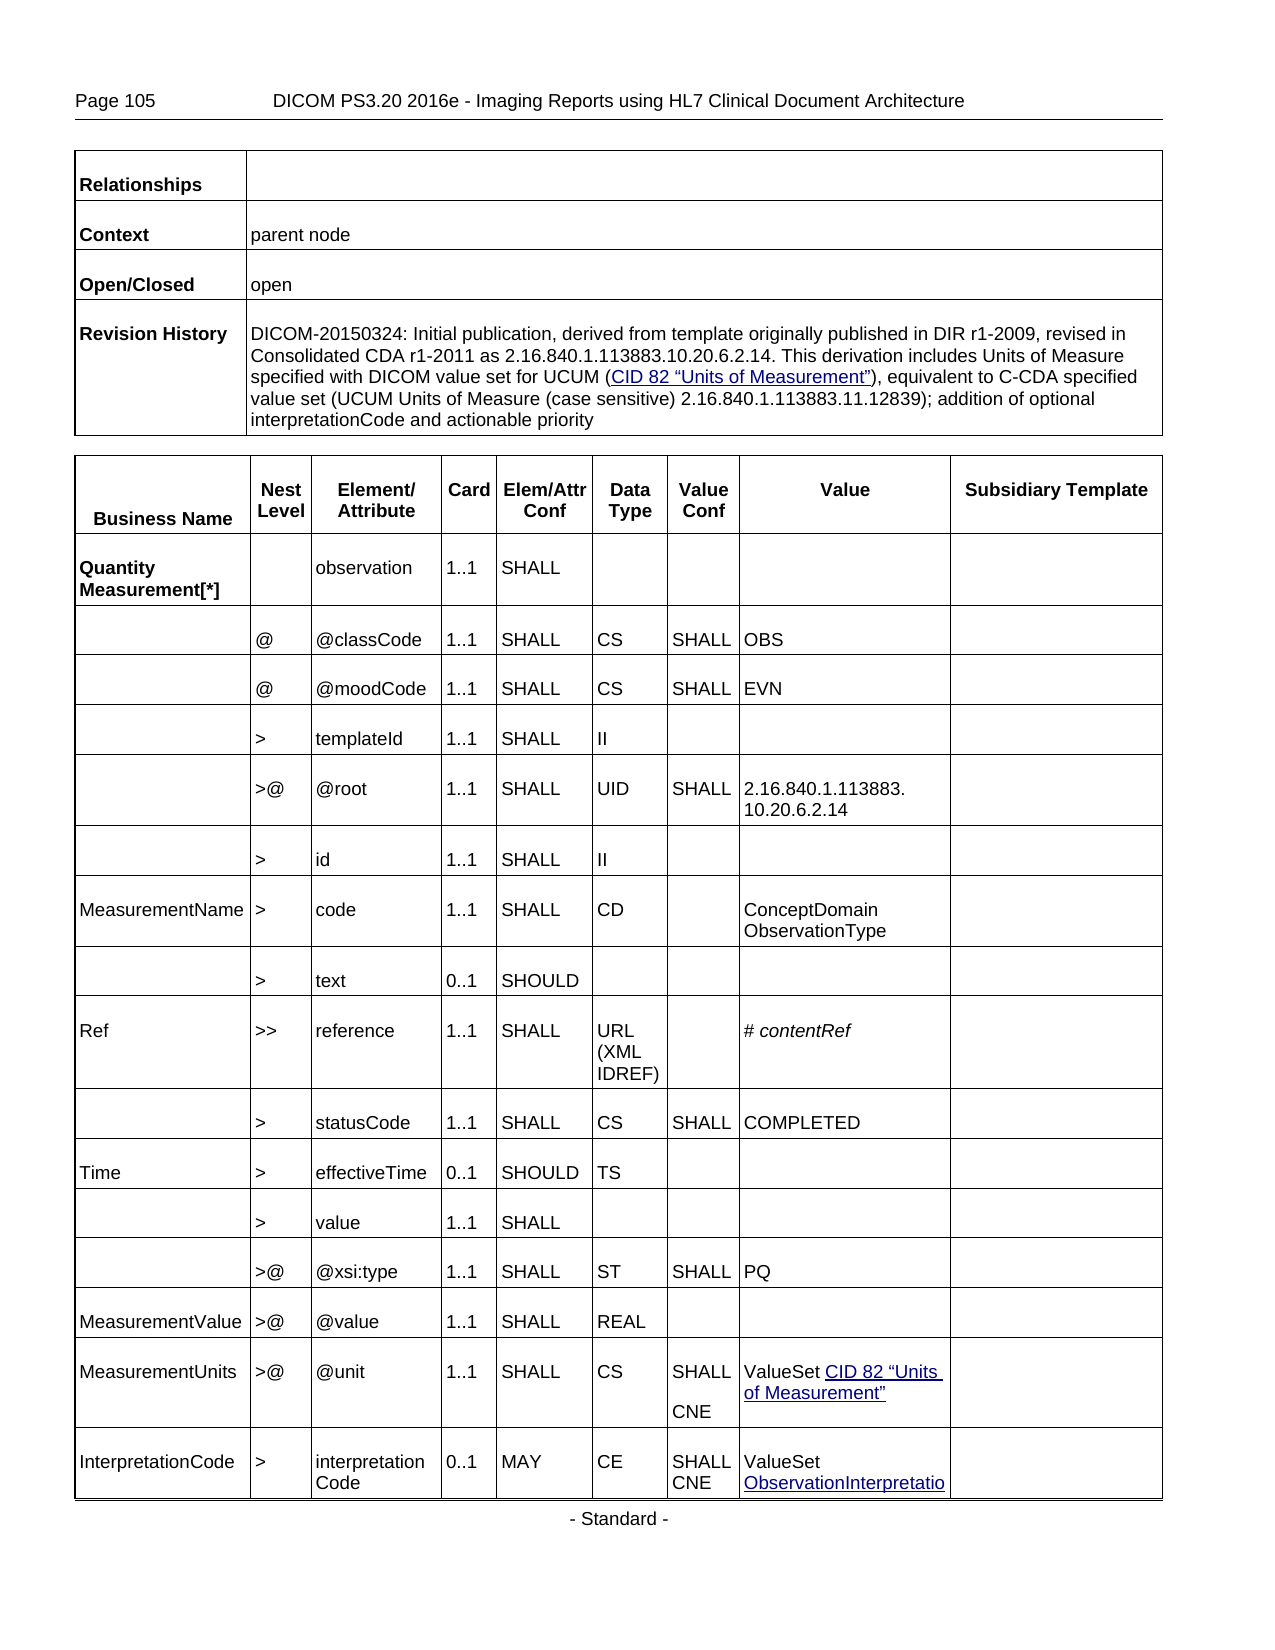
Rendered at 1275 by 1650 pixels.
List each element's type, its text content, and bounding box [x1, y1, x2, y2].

table_cell CS [593, 655, 667, 704]
table_cell Ref [76, 996, 250, 1088]
table_cell ValueSet ObservationInterpretatio [740, 1428, 950, 1498]
table_cell interpretation​Code [312, 1428, 441, 1498]
table_cell [76, 655, 250, 704]
table_cell [951, 1338, 1162, 1427]
table_cell MAY [497, 1428, 592, 1498]
table_cell [740, 1139, 950, 1188]
table_header Card [442, 456, 496, 533]
table_cell [951, 1189, 1162, 1237]
table_cell SHALL [497, 876, 592, 946]
table_cell >@ [251, 1338, 311, 1427]
table_cell Relationships [76, 151, 246, 200]
table_cell 1..1 [442, 655, 496, 704]
table_cell Measurement​Value [76, 1288, 250, 1337]
table_cell PQ [740, 1238, 950, 1287]
table_cell @root [312, 755, 441, 825]
table_cell observation [312, 534, 441, 604]
table_header Nest Level [251, 456, 311, 533]
table_cell [76, 1238, 250, 1287]
table_cell SHALL [497, 534, 592, 604]
table_cell [740, 705, 950, 753]
table_cell >@ [251, 755, 311, 825]
table_cell 1..1 [442, 876, 496, 946]
table_cell code [312, 876, 441, 946]
table_cell [668, 534, 739, 604]
table_cell [668, 1189, 739, 1237]
table_cell @ [251, 655, 311, 704]
table_cell [593, 1189, 667, 1237]
table_cell @classCode [312, 606, 441, 654]
table_cell CE [593, 1428, 667, 1498]
table_cell [951, 876, 1162, 946]
table_cell CD [593, 876, 667, 946]
table_cell 2.16.840.1.113883.​10.20.6.2.14 [740, 755, 950, 825]
table_cell [951, 947, 1162, 995]
table_cell SHALL [497, 705, 592, 753]
table_cell Quantity​Measurement[*] [76, 534, 250, 604]
table_cell @ [251, 606, 311, 654]
table_cell II [593, 826, 667, 874]
table_cell COMPLETED [740, 1089, 950, 1138]
table_cell @unit [312, 1338, 441, 1427]
table_cell [951, 1089, 1162, 1138]
table_cell Open/Closed [76, 250, 246, 299]
table_cell > [251, 1089, 311, 1138]
table_cell text [312, 947, 441, 995]
table_cell SHOULD [497, 1139, 592, 1188]
table_cell SHOULD [497, 947, 592, 995]
table_cell [951, 1428, 1162, 1498]
table_cell [740, 534, 950, 604]
table_cell 0..1 [442, 947, 496, 995]
table_cell SHALL [497, 996, 592, 1088]
table_cell 1..1 [442, 1189, 496, 1237]
table_cell SHALL [497, 1238, 592, 1287]
table_cell [668, 1288, 739, 1337]
table_cell [740, 1189, 950, 1237]
table_cell [951, 1288, 1162, 1337]
table_cell id [312, 826, 441, 874]
table_header Elem/Attr Conf [497, 456, 592, 533]
table_cell DICOM-20150324: Initial publication, derived from template originally published in DIR r1-2009, revised in Consolidated CDA r1-2011 as 2.16.840.1.113883.10.20.6.2.14. This derivation includes Units of Measure specified with DICOM value set for UCUM (CID 82 “Units of Measurement”), equivalent to C-CDA specified value set (UCUM Units of Measure (case sensitive) 2.16.840.1.113883.11.12839); addition of optional interpretationCode and actionable priority [247, 300, 1162, 435]
table_cell >@ [251, 1238, 311, 1287]
table_cell 1..1 [442, 1288, 496, 1337]
table_cell URL (XML IDREF) [593, 996, 667, 1088]
table_cell [951, 755, 1162, 825]
table_cell CS [593, 1338, 667, 1427]
table_cell [668, 876, 739, 946]
table_cell 1..1 [442, 1338, 496, 1427]
table_cell [76, 1189, 250, 1237]
table_cell Time [76, 1139, 250, 1188]
table_cell @value [312, 1288, 441, 1337]
table_header Business Name [76, 456, 250, 533]
table_header Value [740, 456, 950, 533]
table_cell status​Code [312, 1089, 441, 1138]
table_cell [247, 151, 1162, 200]
table_cell [251, 534, 311, 604]
table_cell [593, 534, 667, 604]
table_cell > [251, 1139, 311, 1188]
table_cell [951, 606, 1162, 654]
table_cell > [251, 826, 311, 874]
table_cell # content​Ref [740, 996, 950, 1088]
table_cell CS [593, 606, 667, 654]
table_cell ST [593, 1238, 667, 1287]
table_cell 1..1 [442, 826, 496, 874]
table_cell REAL [593, 1288, 667, 1337]
table_cell [951, 1139, 1162, 1188]
table_cell > [251, 947, 311, 995]
table_cell > [251, 705, 311, 753]
table_cell Measurement​Units [76, 1338, 250, 1427]
table_cell [951, 534, 1162, 604]
table_cell @xsi:type [312, 1238, 441, 1287]
table_cell SHALL [497, 1288, 592, 1337]
table_cell [76, 705, 250, 753]
table_cell [76, 755, 250, 825]
table_cell [668, 996, 739, 1088]
table_cell 1..1 [442, 534, 496, 604]
table_cell template​Id [312, 705, 441, 753]
table_cell 1..1 [442, 1238, 496, 1287]
table_cell 0..1 [442, 1139, 496, 1188]
table_cell SHALL [668, 606, 739, 654]
table_cell >> [251, 996, 311, 1088]
table_cell [951, 996, 1162, 1088]
table_cell SHALL CNE [668, 1338, 739, 1427]
table_cell effective​Time [312, 1139, 441, 1188]
table_cell Context [76, 201, 246, 249]
table_cell Concept​Domain ObservationType [740, 876, 950, 946]
table_cell SHALL [497, 755, 592, 825]
table_cell SHALL [497, 1338, 592, 1427]
table_cell [668, 705, 739, 753]
table_cell [76, 826, 250, 874]
table_cell [951, 826, 1162, 874]
table_cell SHALL [668, 655, 739, 704]
table_cell [76, 1089, 250, 1138]
table_cell II [593, 705, 667, 753]
table_cell [76, 947, 250, 995]
table_cell 1..1 [442, 606, 496, 654]
table_header Element/​Attribute [312, 456, 441, 533]
table_cell [668, 947, 739, 995]
table_cell 1..1 [442, 996, 496, 1088]
table_cell open [247, 250, 1162, 299]
table_cell SHALL [497, 655, 592, 704]
table_cell > [251, 1189, 311, 1237]
table_cell [668, 1139, 739, 1188]
table_cell [740, 826, 950, 874]
table_cell [740, 1288, 950, 1337]
table_cell [951, 655, 1162, 704]
table_cell EVN [740, 655, 950, 704]
table_header Subsidiary Template [951, 456, 1162, 533]
table_cell [740, 947, 950, 995]
table_cell ValueSet CID 82 “Units of Measurement” [740, 1338, 950, 1427]
table_cell @moodCode [312, 655, 441, 704]
table_cell SHALL [497, 1189, 592, 1237]
table_cell parent node [247, 201, 1162, 249]
table_cell OBS [740, 606, 950, 654]
table_cell [668, 826, 739, 874]
table_cell 1..1 [442, 1089, 496, 1138]
table_cell > [251, 876, 311, 946]
table_cell UID [593, 755, 667, 825]
table_cell >@ [251, 1288, 311, 1337]
table_cell [76, 606, 250, 654]
table_cell CS [593, 1089, 667, 1138]
table_cell SHALL [497, 1089, 592, 1138]
table_cell [951, 1238, 1162, 1287]
table_cell 0..1 [442, 1428, 496, 1498]
table_cell value [312, 1189, 441, 1237]
table_cell > [251, 1428, 311, 1498]
table_cell [951, 705, 1162, 753]
table_cell Measurement​Name [76, 876, 250, 946]
table_cell SHALL CNE [668, 1428, 739, 1498]
table_cell Interpretation​Code [76, 1428, 250, 1498]
table_cell reference [312, 996, 441, 1088]
table_cell TS [593, 1139, 667, 1188]
table_cell SHALL [668, 1089, 739, 1138]
table_cell SHALL [497, 606, 592, 654]
table_cell SHALL [668, 755, 739, 825]
table_header Value Conf [668, 456, 739, 533]
table_cell SHALL [497, 826, 592, 874]
table_cell 1..1 [442, 705, 496, 753]
table_cell [593, 947, 667, 995]
table_cell SHALL [668, 1238, 739, 1287]
table_cell Revision History [76, 300, 246, 435]
table_header Data Type [593, 456, 667, 533]
table_cell 1..1 [442, 755, 496, 825]
